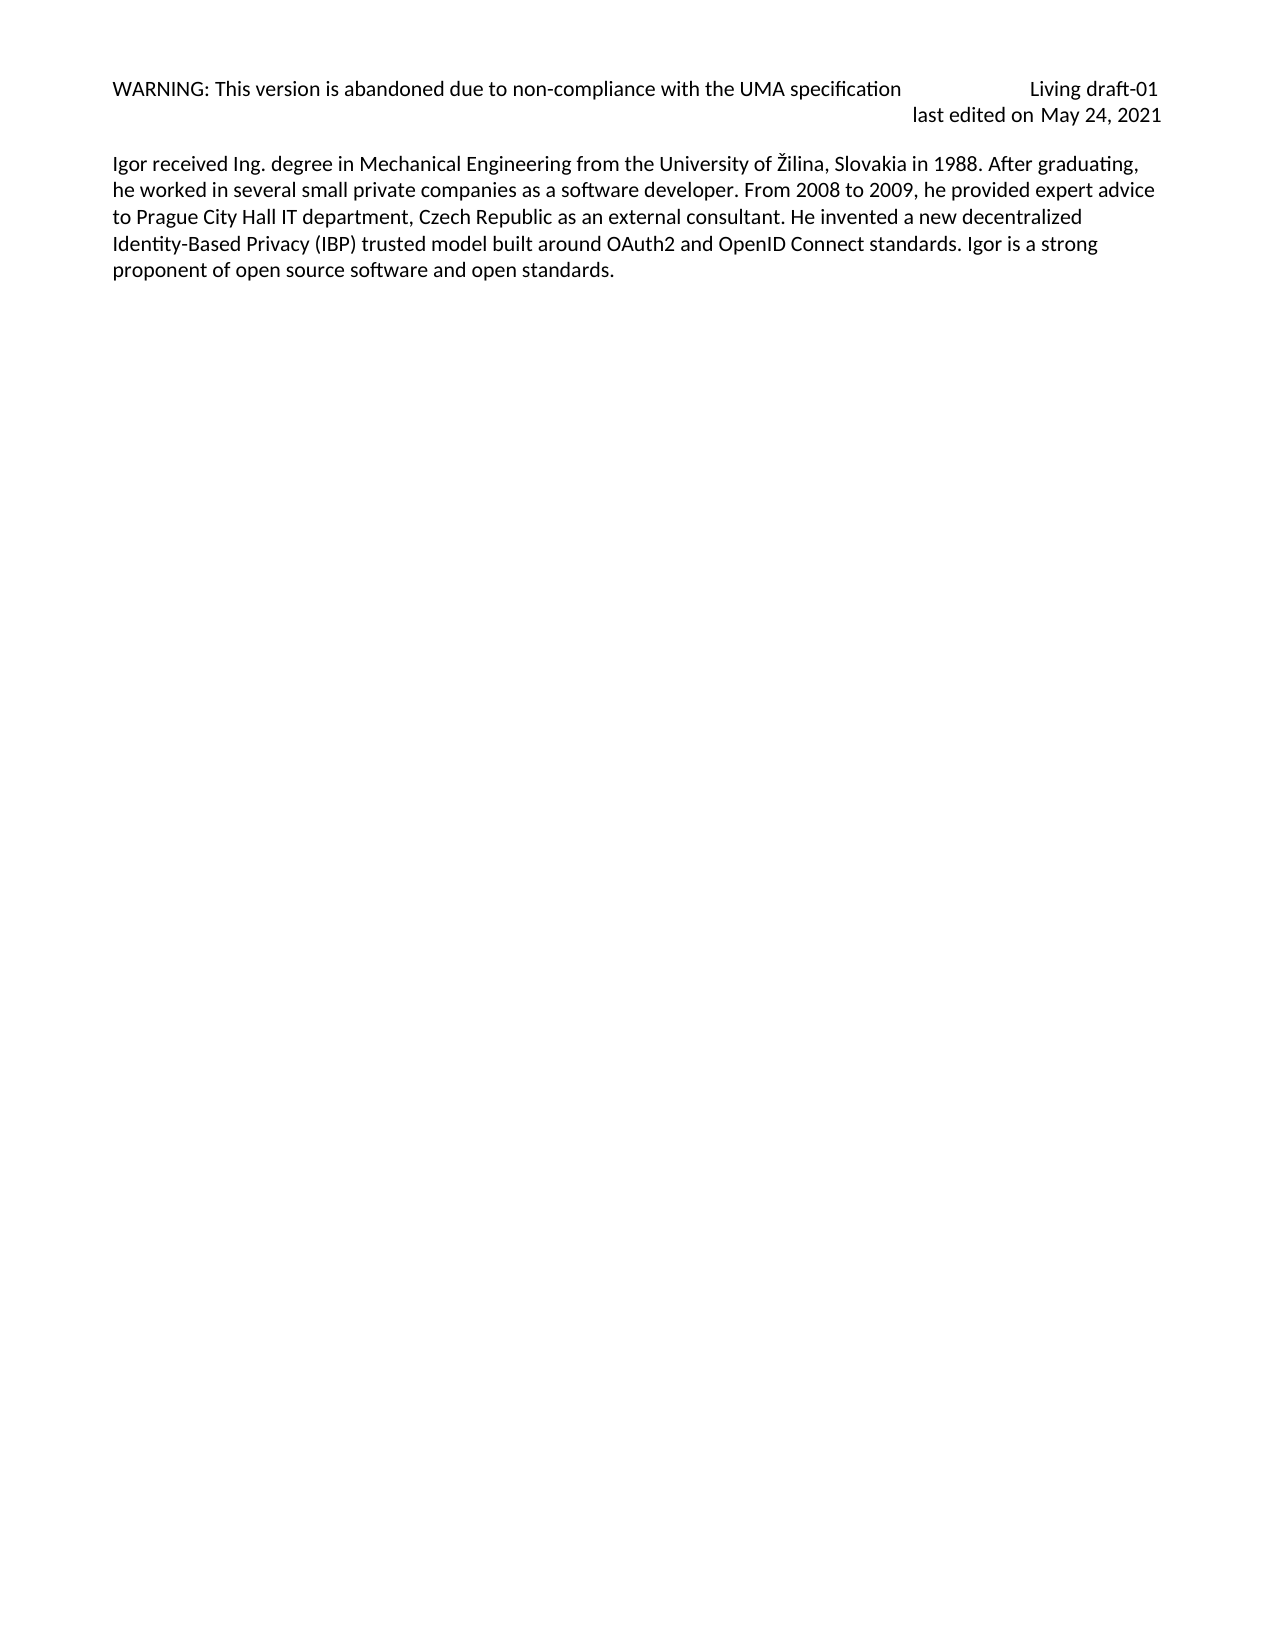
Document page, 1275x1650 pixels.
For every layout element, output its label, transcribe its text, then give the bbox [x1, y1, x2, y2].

text Igor received Ing. degree in Mechanical Engineering from the University of Žilina, Slovakia in 1988. After graduating, he worked in several small private companies as a software developer. From 2008 to 2009, he provided expert advice to Prague City Hall IT department, Czech Republic as an external consultant. He invented a new decentralized Identity-Based Privacy (IBP) trusted model built around OAuth2 and OpenID Connect standards. Igor is a strong proponent of open source software and open standards. [112, 150, 1162, 283]
